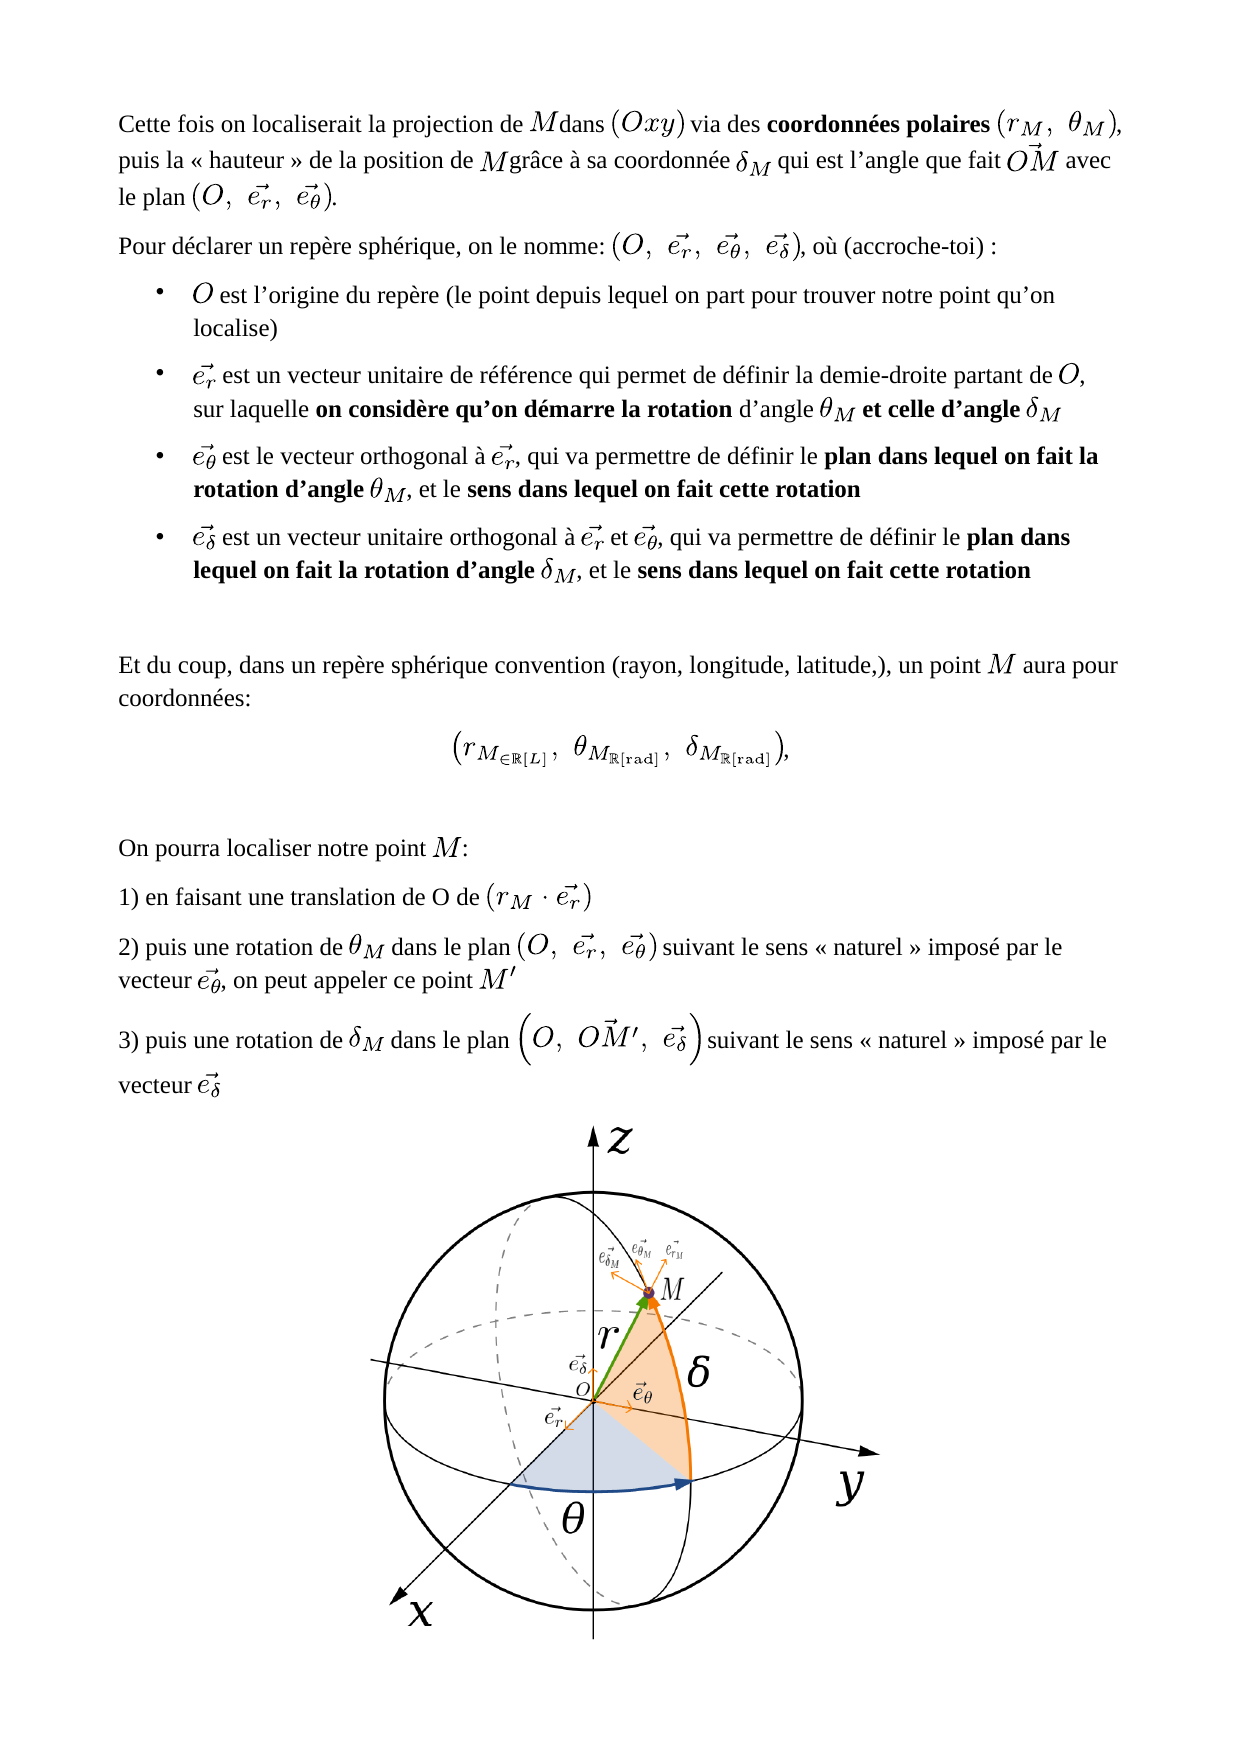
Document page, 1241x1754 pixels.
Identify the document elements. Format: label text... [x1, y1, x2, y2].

text On pourra localiser notre point : [118, 833, 1122, 862]
text Et du coup, dans un repère sphérique convention (rayon, longitude, latitude,), un point aura pour coordonnées: [118, 650, 1122, 712]
list est l’origine du repère (le point depuis lequel on part pour trouver notre point qu’on localise) [156, 280, 1122, 342]
text Cette fois on localiserait la projection de dans via des coordonnées polaires , puis la « hauteur » de la position de grâce à sa coordonnée qui est l’angle que fait avec le plan . [118, 108, 1122, 212]
picture [369, 1119, 889, 1657]
list est un vecteur unitaire de référence qui permet de définir la demie-droite partant de , sur laquelle on considère qu’on démarre la rotation d’angle et celle d’angle [156, 361, 1122, 422]
text 3) puis une rotation de dans le plan suivant le sens « naturel » imposé par le vecteur [118, 1013, 1122, 1098]
text 1) en faisant une translation de O de [118, 881, 1122, 912]
text 2) puis une rotation de dans le plan suivant le sens « naturel » imposé par le vecteur , on peut appeler ce point [118, 931, 1122, 994]
text Pour déclarer un repère sphérique, on le nomme: , où (accroche-toi) : [118, 230, 1122, 261]
list est le vecteur orthogonal à , qui va permettre de définir le plan dans lequel on fait la rotation d’angle , et le sens dans lequel on fait cette rotation [156, 441, 1122, 503]
text [118, 731, 524, 767]
text , [769, 731, 1122, 767]
list est un vecteur unitaire orthogonal à et , qui va permettre de définir le plan dans lequel on fait la rotation d’angle , et le sens dans lequel on fait cette rotation [156, 522, 1122, 584]
